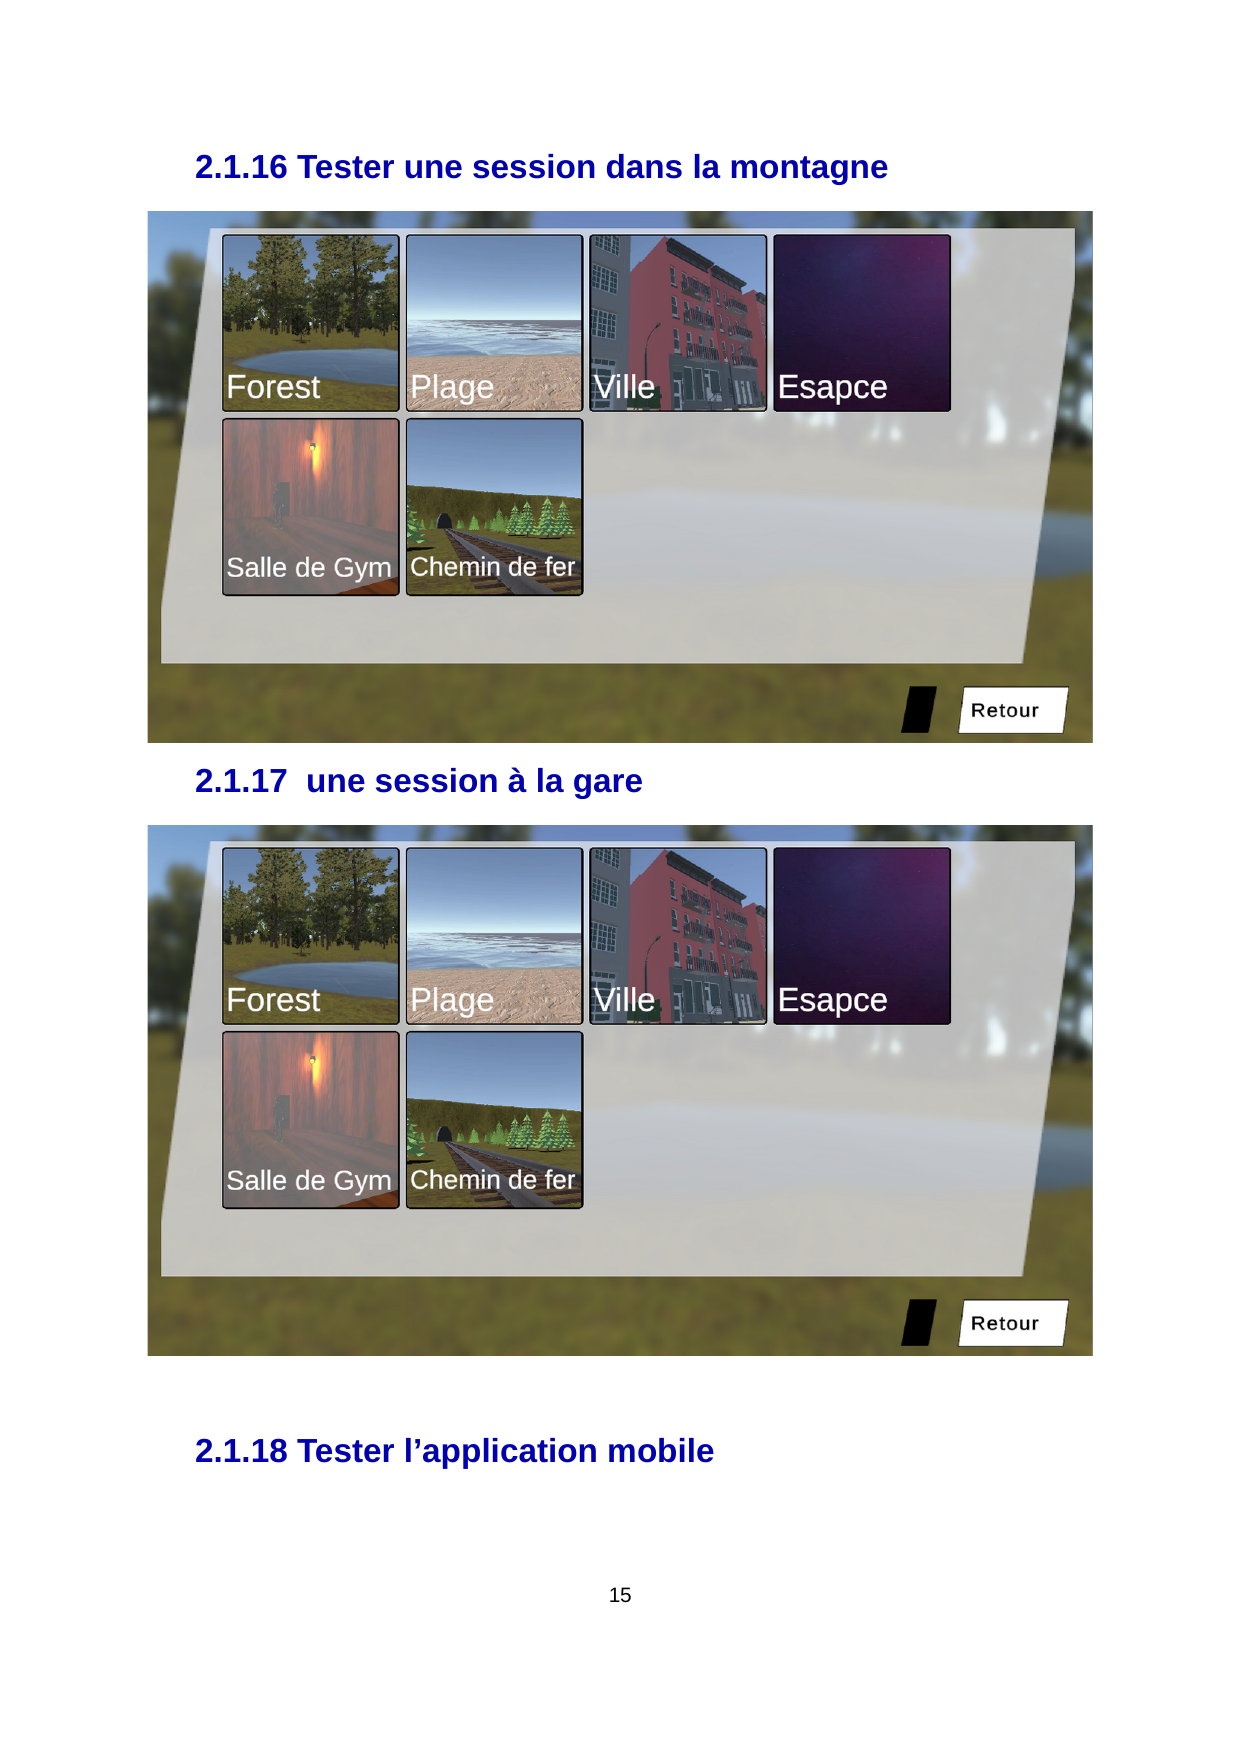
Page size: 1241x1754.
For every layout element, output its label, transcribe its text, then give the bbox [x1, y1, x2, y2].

picture [147, 211, 1093, 743]
picture [147, 825, 1093, 1356]
subtitle Tester une session dans la montagne [148, 148, 1093, 186]
subtitle Tester l’application mobile [148, 1431, 1093, 1469]
subtitle une session à la gare [148, 743, 1093, 800]
